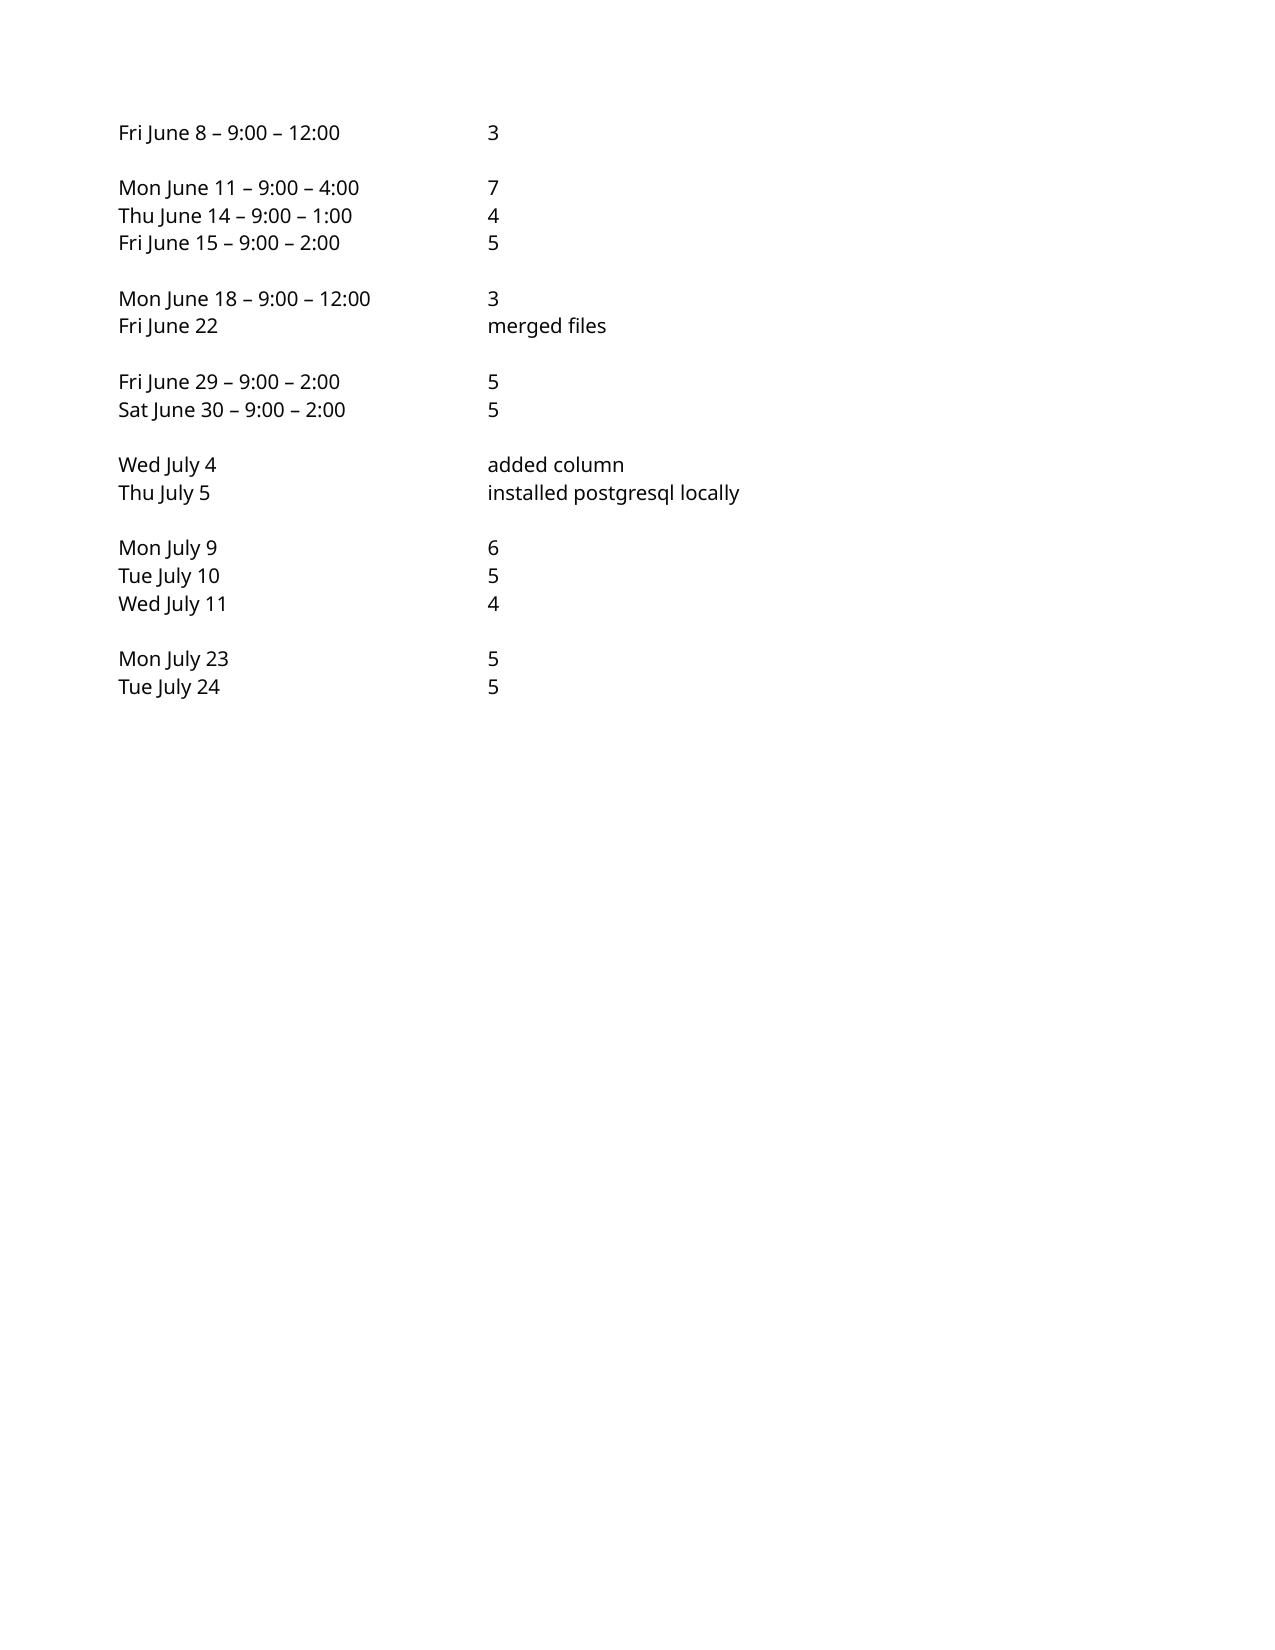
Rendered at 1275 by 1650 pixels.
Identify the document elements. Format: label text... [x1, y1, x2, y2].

text Fri June 29 – 9:00 – 2:00 5 [118, 367, 1157, 395]
text Mon June 11 – 9:00 – 4:00 7 [118, 173, 1157, 201]
text Tue July 24 5 [118, 672, 1157, 700]
text Mon July 23 5 [118, 644, 1157, 672]
text Fri June 8 – 9:00 – 12:00 3 [118, 118, 1157, 146]
text Thu July 5 installed postgresql locally [118, 478, 1157, 506]
text Fri June 15 – 9:00 – 2:00 5 [118, 229, 1157, 257]
text Wed July 4 added column [118, 451, 1157, 478]
text Thu June 14 – 9:00 – 1:00 4 [118, 201, 1157, 229]
text Fri June 22 merged files [118, 312, 1157, 340]
text Wed July 11 4 [118, 589, 1157, 617]
text Sat June 30 – 9:00 – 2:00 5 [118, 395, 1157, 423]
text Mon July 9 6 [118, 534, 1157, 561]
text Tue July 10 5 [118, 561, 1157, 589]
text Mon June 18 – 9:00 – 12:00 3 [118, 284, 1157, 312]
